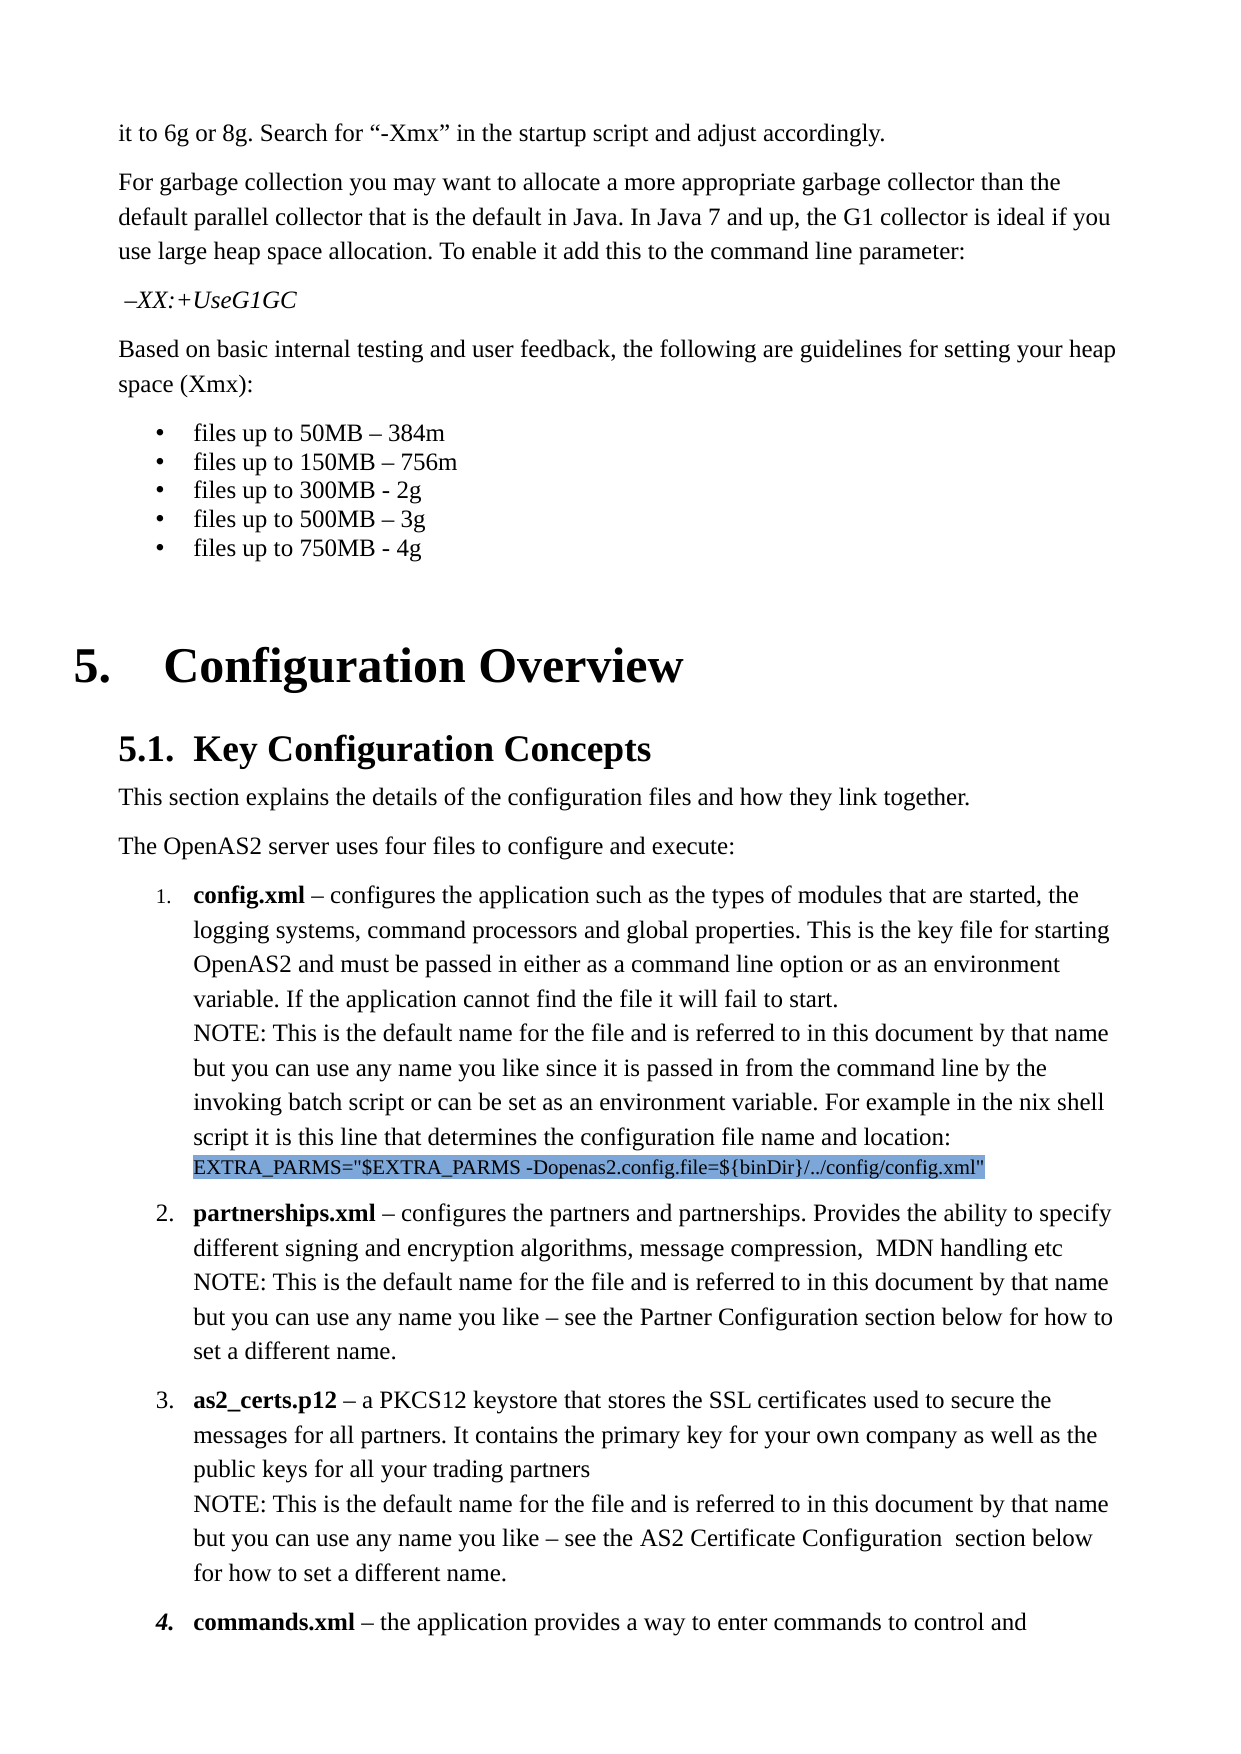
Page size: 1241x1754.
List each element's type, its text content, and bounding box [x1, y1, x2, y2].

list files up to 300MB - 2g [156, 475, 1122, 504]
list as2_certs.p12 – a PKCS12 keystore that stores the SSL certificates used to secure the messages for all partners. It contains the primary key for your own company as well as the public keys for all your trading partners NOTE: This is the default name for the file and is referred to in this document by that name but you can use any name you like – see the AS2 Certificate Configuration section below for how to set a different name. [156, 1386, 1122, 1587]
list files up to 50MB – 384m [156, 418, 1122, 447]
text –XX:+UseG1GC [118, 285, 1122, 314]
list files up to 500MB – 3g [156, 504, 1122, 533]
list files up to 750MB - 4g [156, 533, 1122, 562]
list config.xml – configures the application such as the types of modules that are started, the logging systems, command processors and global properties. This is the key file for starting OpenAS2 and must be passed in either as a command line option or as an environment variable. If the application cannot find the file it will fail to start. NOTE: This is the default name for the file and is referred to in this document by that name but you can use any name you like since it is passed in from the command line by the invoking batch script or can be set as an environment variable. For example in the nix shell script it is this line that determines the configuration file name and location: EXTRA_PARMS="$EXTRA_PARMS -Dopenas2.config.file=${binDir}/../config/config.xml" [156, 880, 1122, 1179]
subtitle Key Configuration Concepts [118, 726, 1122, 769]
subtitle Configuration Overview [73, 636, 1122, 693]
text The OpenAS2 server uses four files to configure and execute: [118, 831, 1122, 860]
list files up to 150MB – 756m [156, 447, 1122, 475]
list partnerships.xml – configures the partners and partnerships. Provides the ability to specify different signing and encryption algorithms, message compression, MDN handling etc NOTE: This is the default name for the file and is referred to in this document by that name but you can use any name you like – see the Partner Configuration section below for how to set a different name. [156, 1198, 1122, 1365]
text This section explains the details of the configuration files and how they link together. [118, 782, 1122, 811]
text it to 6g or 8g. Search for “-Xmx” in the startup script and adjust accordingly. [118, 118, 1122, 147]
text Based on basic internal testing and user feedback, the following are guidelines for setting your heap space (Xmx): [118, 334, 1122, 397]
list commands.xml – the application provides a way to enter commands to control and [156, 1607, 1122, 1636]
text For garbage collection you may want to allocate a more appropriate garbage collector than the default parallel collector that is the default in Java. In Java 7 and up, the G1 collector is ideal if you use large heap space allocation. To enable it add this to the command line parameter: [118, 167, 1122, 265]
